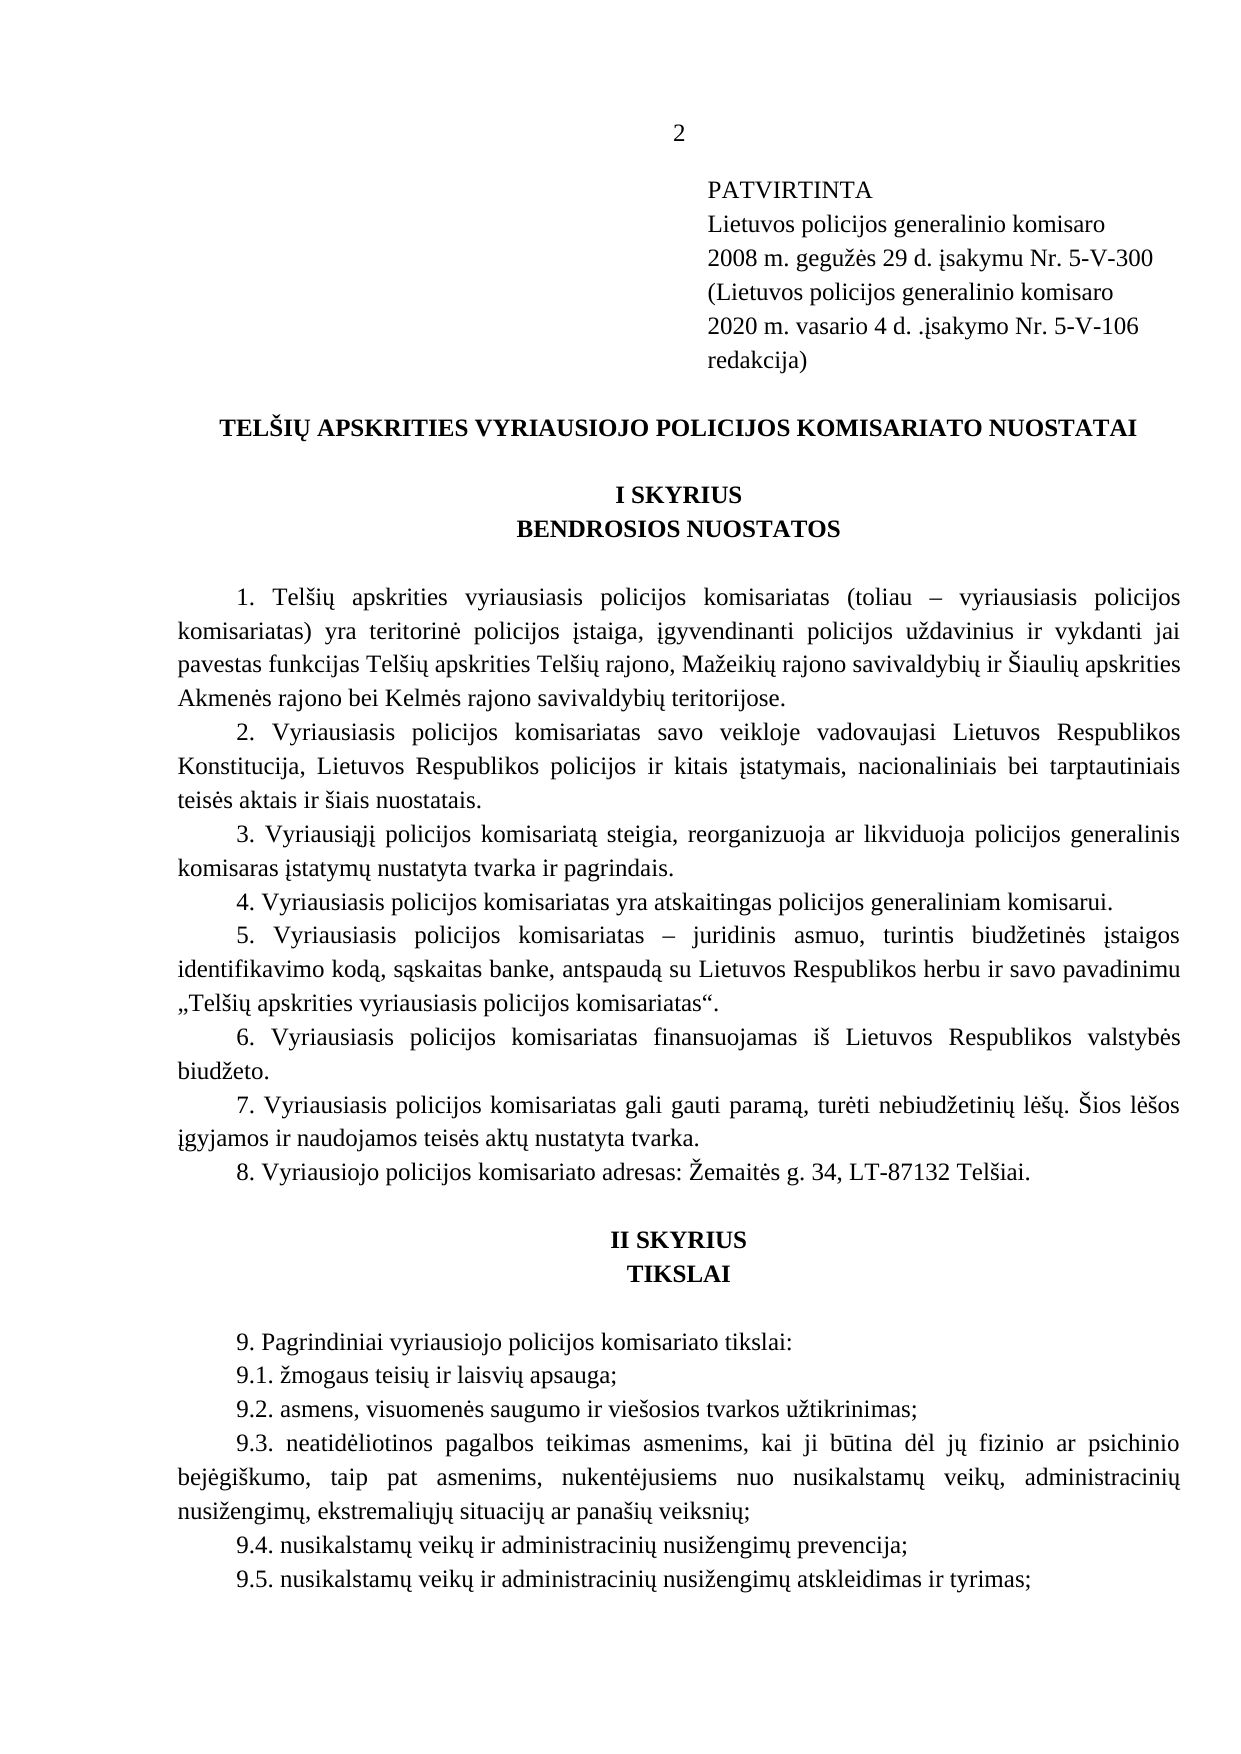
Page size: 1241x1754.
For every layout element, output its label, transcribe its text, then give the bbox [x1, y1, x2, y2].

text 5. Vyriausiasis policijos komisariatas – juridinis asmuo, turintis biudžetinės įstaigos identifikavimo kodą, sąskaitas banke, antspaudą su Lietuvos Respublikos herbu ir savo pavadinimu „Telšių apskrities vyriausiasis policijos komisariatas“. [177, 920, 1181, 1017]
text 9.4. nusikalstamų veikų ir administracinių nusižengimų prevencija; [177, 1530, 1181, 1558]
text 9.2. asmens, visuomenės saugumo ir viešosios tvarkos užtikrinimas; [177, 1394, 1181, 1423]
text 3. Vyriausiąjį policijos komisariatą steigia, reorganizuoja ar likviduoja policijos generalinis komisaras įstatymų nustatyta tvarka ir pagrindais. [177, 819, 1181, 881]
text Lietuvos policijos generalinio komisaro [707, 209, 1181, 238]
text TELŠIŲ APSKRITIES VYRIAUSIOJO POLICIJOS KOMISARIATO NUOSTATAI [176, 413, 1181, 441]
text TIKSLAI [176, 1259, 1181, 1288]
text BENDROSIOS NUOSTATOS [176, 514, 1181, 543]
text 4. Vyriausiasis policijos komisariatas yra atskaitingas policijos generaliniam komisarui. [177, 887, 1181, 915]
text 9.1. žmogaus teisių ir laisvių apsauga; [177, 1361, 1181, 1389]
text 6. Vyriausiasis policijos komisariatas finansuojamas iš Lietuvos Respublikos valstybės biudžeto. [177, 1022, 1181, 1084]
text redakcija) [707, 345, 1181, 374]
text 1. Telšių apskrities vyriausiasis policijos komisariatas (toliau – vyriausiasis policijos komisariatas) yra teritorinė policijos įstaiga, įgyvendinanti policijos uždavinius ir vykdanti jai pavestas funkcijas Telšių apskrities Telšių rajono, Mažeikių rajono savivaldybių ir Šiaulių apskrities Akmenės rajono bei Kelmės rajono savivaldybių teritorijose. [177, 582, 1181, 712]
text 9.3. neatidėliotinos pagalbos teikimas asmenims, kai ji būtina dėl jų fizinio ar psichinio bejėgiškumo, taip pat asmenims, nukentėjusiems nuo nusikalstamų veikų, administracinių nusižengimų, ekstremaliųjų situacijų ar panašių veiksnių; [177, 1428, 1181, 1525]
text 8. Vyriausiojo policijos komisariato adresas: Žemaitės g. 34, LT-87132 Telšiai. [177, 1157, 1181, 1186]
text PATVIRTINTA [707, 176, 1181, 204]
text 2. Vyriausiasis policijos komisariatas savo veikloje vadovaujasi Lietuvos Respublikos Konstitucija, Lietuvos Respublikos policijos ir kitais įstatymais, nacionaliniais bei tarptautiniais teisės aktais ir šiais nuostatais. [177, 717, 1181, 814]
text 2020 m. vasario 4 d. .įsakymo Nr. 5-V-106 [707, 311, 1181, 340]
text 9. Pagrindiniai vyriausiojo policijos komisariato tikslai: [177, 1327, 1181, 1355]
text (Lietuvos policijos generalinio komisaro [707, 277, 1181, 306]
text I SKYRIUS [176, 480, 1181, 509]
text 7. Vyriausiasis policijos komisariatas gali gauti paramą, turėti nebiudžetinių lėšų. Šios lėšos įgyjamos ir naudojamos teisės aktų nustatyta tvarka. [177, 1090, 1181, 1152]
text 9.5. nusikalstamų veikų ir administracinių nusižengimų atskleidimas ir tyrimas; [177, 1564, 1181, 1592]
text 2008 m. gegužės 29 d. įsakymu Nr. 5-V-300 [707, 243, 1181, 272]
text II SKYRIUS [176, 1225, 1181, 1254]
